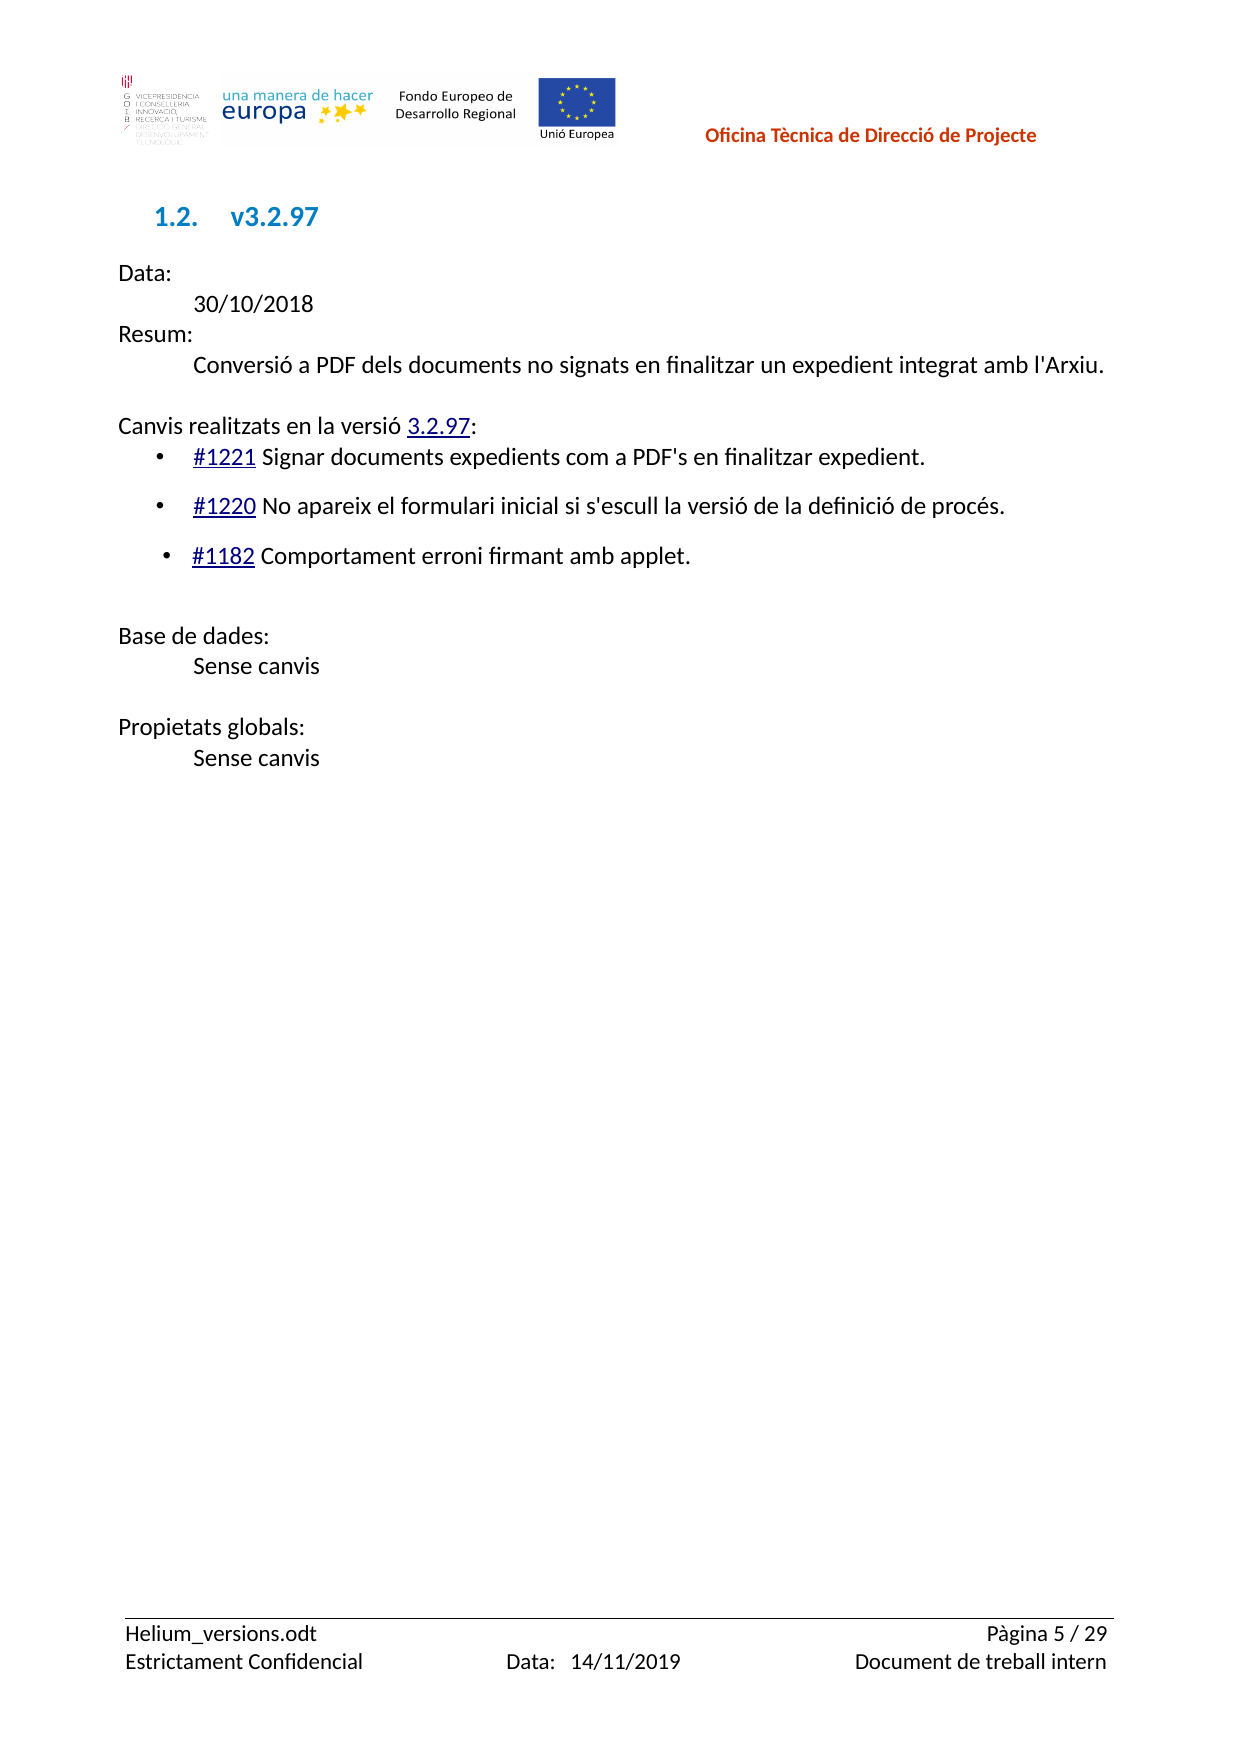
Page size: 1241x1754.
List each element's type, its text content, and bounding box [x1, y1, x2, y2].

list #1182 Comportament erroni firmant amb applet. [162, 540, 1122, 570]
picture [118, 73, 213, 147]
text Propietats globals: [118, 712, 1122, 742]
text Resum: [118, 319, 1122, 349]
text Base de dades: [118, 620, 1122, 651]
text Sense canvis [118, 742, 1122, 773]
list #1220 No apareix el formulari inicial si s'escull la versió de la definició de procés. [156, 490, 1122, 521]
picture [219, 73, 621, 147]
text Sense canvis [118, 651, 1122, 681]
text 30/10/2018 [118, 288, 1122, 319]
text Canvis realitzats en la versió 3.2.97: [118, 410, 1122, 441]
text Conversió a PDF dels documents no signats en finalitzar un expedient integrat amb l'Arxiu. [118, 349, 1122, 380]
list #1221 Signar documents expedients com a PDF's en finalitzar expedient. [156, 441, 1122, 471]
subtitle v3.2.97 [153, 198, 1122, 234]
text Data: [118, 258, 1122, 288]
